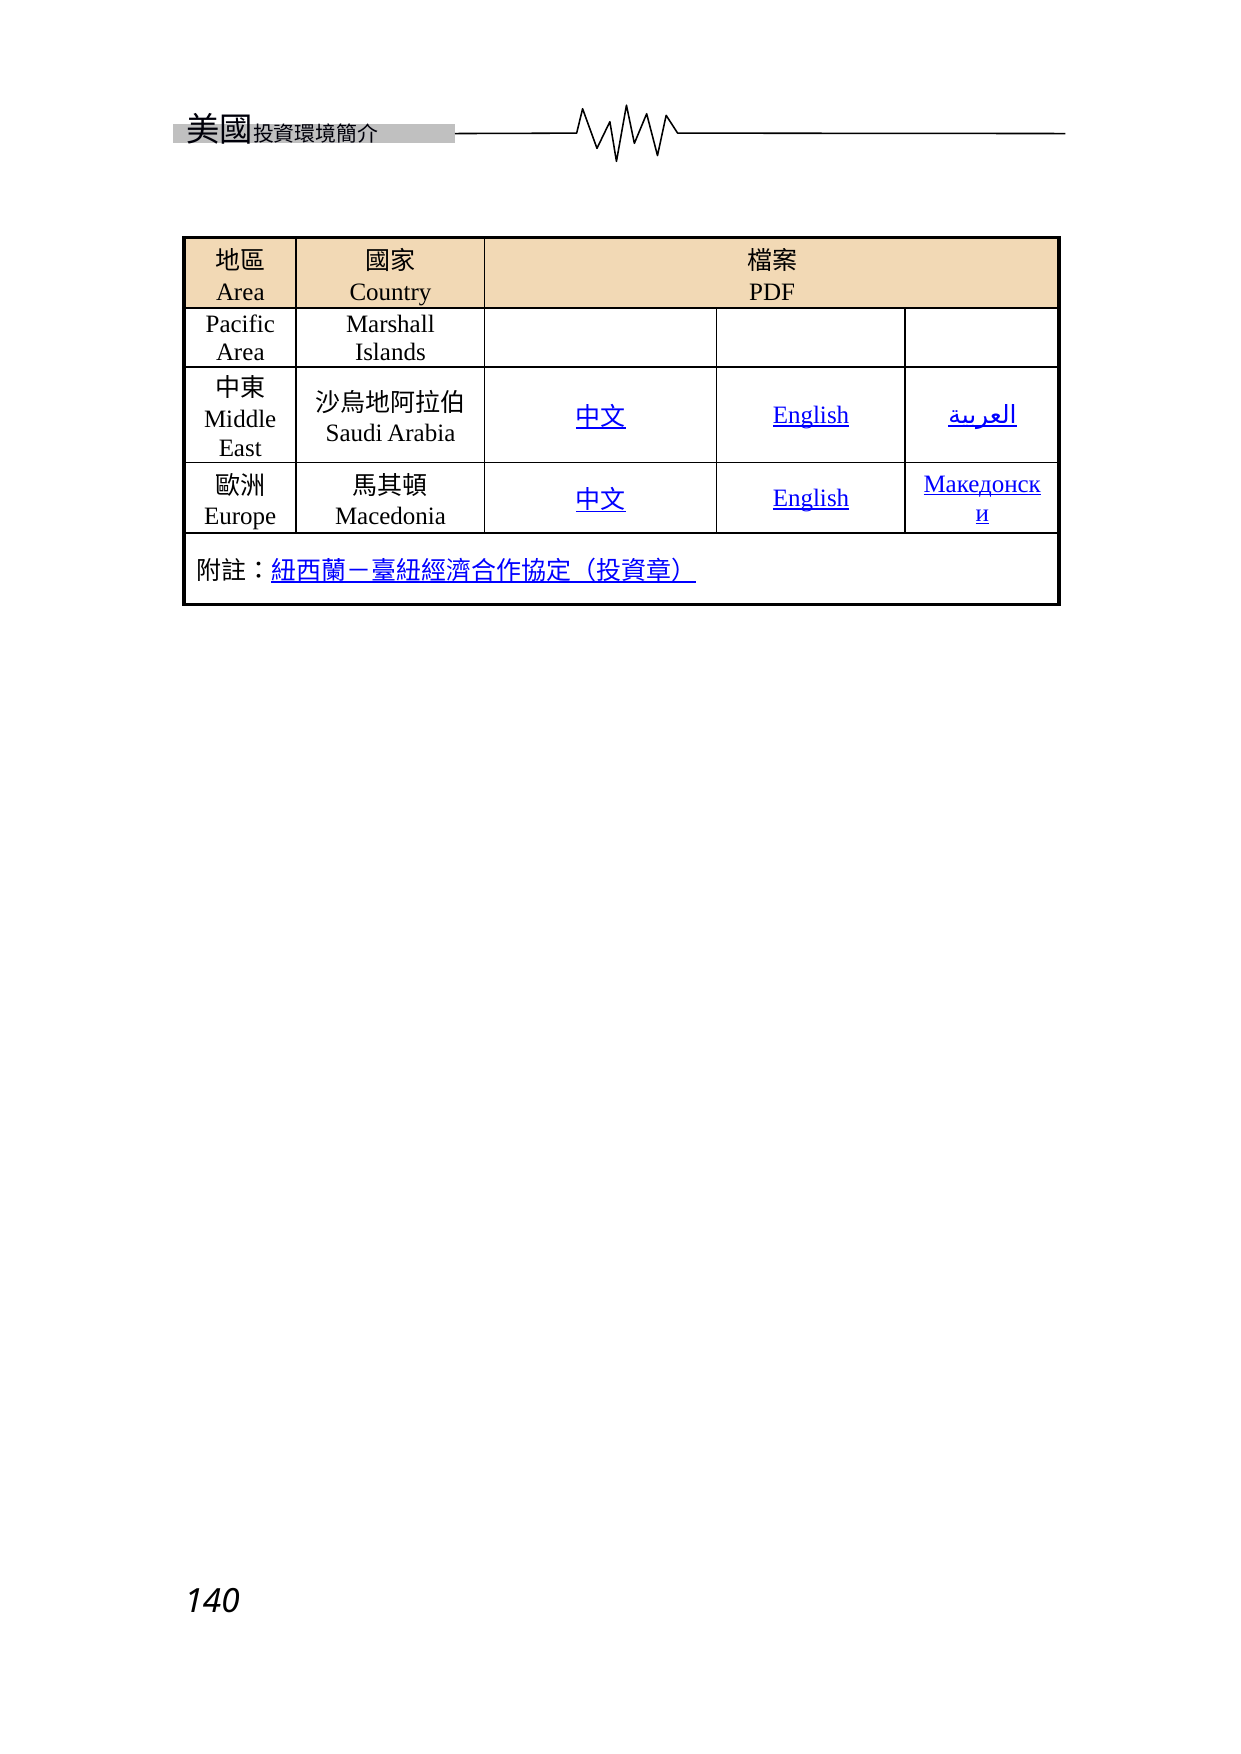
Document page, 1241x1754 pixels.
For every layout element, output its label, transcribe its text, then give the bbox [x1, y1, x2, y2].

table_cell 沙烏地阿拉伯 Saudi Arabia [297, 368, 484, 461]
table_cell 中東 Middle East [186, 368, 295, 461]
table_cell 中文 [485, 463, 716, 532]
table_cell English [717, 463, 904, 532]
table_cell [485, 309, 716, 366]
table_cell Marshall Islands [297, 309, 484, 366]
table_cell [717, 309, 904, 366]
table_cell 附註：紐西蘭－臺紐經濟合作協定（投資章） [186, 534, 1057, 603]
table_header 檔案 PDF [485, 239, 1057, 307]
table_cell 馬其頓 Macedonia [297, 463, 484, 532]
table_cell Pacific Area [186, 309, 295, 366]
table_cell Македонски [906, 463, 1057, 532]
table_cell 歐洲 Europe [186, 463, 295, 532]
table_header 國家 Country [297, 239, 484, 307]
table_cell English [717, 368, 904, 461]
table_cell 中文 [485, 368, 716, 461]
table_header 地區 Area [186, 239, 295, 307]
table_cell العربية [906, 368, 1057, 461]
table_cell [906, 309, 1057, 366]
